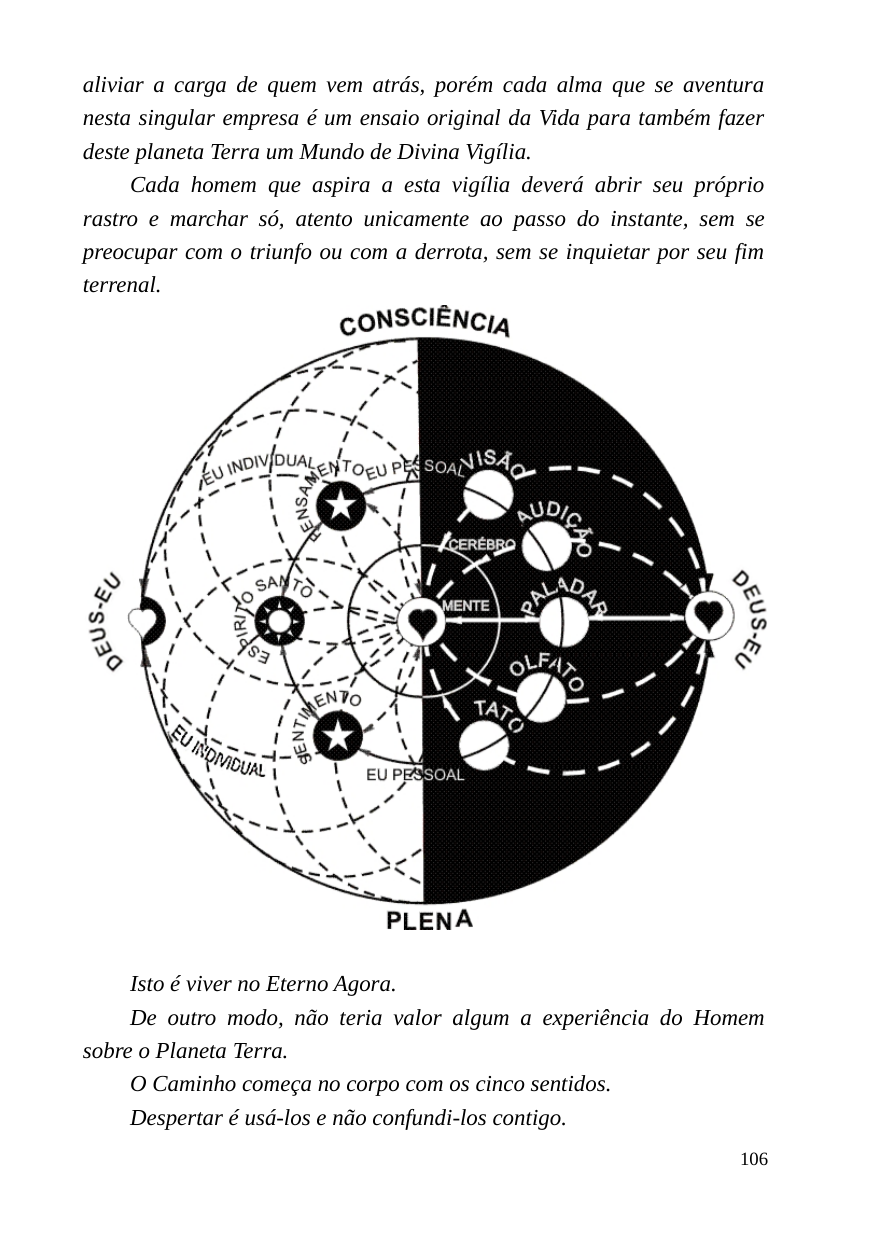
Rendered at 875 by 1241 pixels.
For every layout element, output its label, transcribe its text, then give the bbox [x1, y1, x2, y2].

text De outro modo, não teria valor algum a experiência do Homem sobre o Planeta Terra. [83, 1004, 768, 1063]
picture [82, 305, 768, 930]
text aliviar a carga de quem vem atrás, porém cada alma que se aventura nesta singular empresa é um ensaio original da Vida para também fazer deste planeta Terra um Mundo de Divina Vigília. [83, 71, 768, 164]
text Isto é viver no Eterno Agora. [83, 970, 768, 997]
text Cada homem que aspira a esta vigília deverá abrir seu próprio rastro e marchar só, atento unicamente ao passo do instante, sem se preocupar com o triunfo ou com a derrota, sem se inquietar por seu fim terrenal. [83, 171, 768, 298]
text Despertar é usá-los e não confundi-los contigo. [83, 1104, 768, 1130]
text O Caminho começa no corpo com os cinco sentidos. [83, 1071, 768, 1097]
